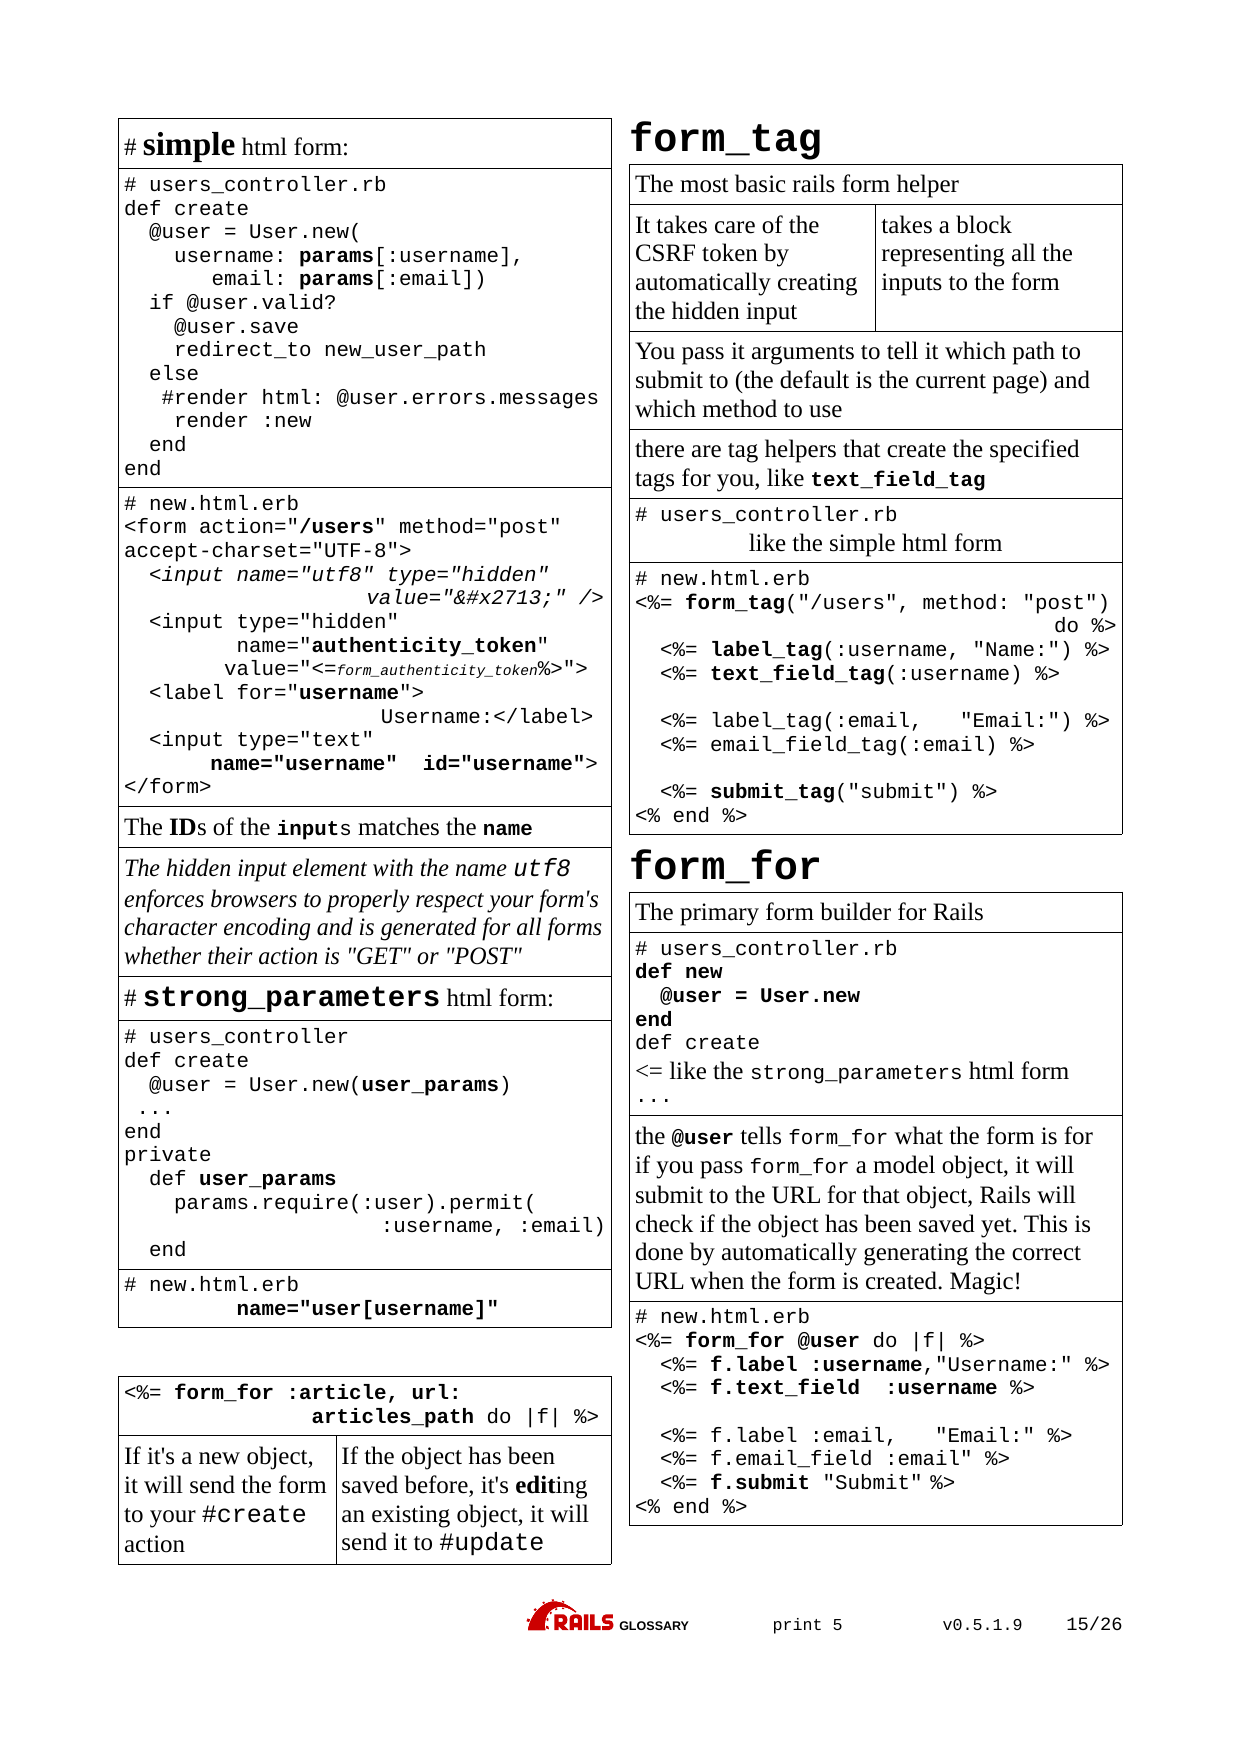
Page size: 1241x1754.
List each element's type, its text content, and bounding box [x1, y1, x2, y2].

table_cell # users_controller.rb like the simple html form [630, 499, 1122, 562]
table_cell the @user tells form_for what the form is for if you pass form_for a model object, it will submit to the URL for that object, Rails will check if the object has been saved yet. This is done by automatically generating the correct URL when the form is created. Magic! [630, 1116, 1122, 1301]
subtitle form_for [629, 846, 1122, 892]
table_header You pass it arguments to tell it which path to submit to (the default is the current page) and which method to use [630, 332, 1122, 428]
table_header # simple html form: [119, 119, 611, 168]
table_cell # users_controller.rb def new @user = User.new end def create <= like the strong_parameters html form ... [630, 933, 1122, 1115]
table_cell If the object has been saved before, it's editing an existing object, it will send it to #update [337, 1436, 611, 1564]
table_cell # new.html.erb <form action="/users" method="post" accept-charset="UTF-8"> <input name="utf8" type="hidden" value="&#x2713;" /> <input type="hidden" name="authenticity_token" value="<=form_authenticity_token%>"> <label for="username"> Username:</label> <input type="text" name="username" id="username"> </form> [119, 488, 611, 806]
table_cell If it's a new object, it will send the form to your #create action [119, 1436, 336, 1564]
table_cell # users_controller.rb def create @user = User.new( username: params[:username], email: params[:email]) if @user.valid? @user.save redirect_to new_user_path else #render html: @user.errors.messages render :new end end [119, 169, 611, 487]
table_cell there are tag helpers that create the specified tags for you, like text_field_tag [630, 430, 1122, 498]
table_cell The hidden input element with the name utf8 enforces browsers to properly respect your form's character encoding and is generated for all forms whether their action is "GET" or "POST" [119, 848, 611, 976]
table_cell # new.html.erb <%= form_for @user do |f| %> <%= f.label :username,"Username:" %> <%= f.text_field :username %> <%= f.label :email, "Email:" %> <%= f.email_field :email" %> <%= f.submit "Submit" %> <% end %> [630, 1302, 1122, 1525]
table_cell It takes care of the CSRF token by automatically creating the hidden input [630, 205, 875, 331]
table_cell # users_controller def create @user = User.new(user_params) ... end private def user_params params.require(:user).permit( :username, :email) end [119, 1021, 611, 1268]
table_header # strong_parameters html form: [119, 977, 611, 1020]
table_cell # new.html.erb name="user[username]" [119, 1270, 611, 1327]
table_header The most basic rails form helper [630, 165, 1122, 204]
table_header The primary form builder for Rails [630, 893, 1122, 932]
table_cell The IDs of the inputs matches the name [119, 807, 611, 847]
table_cell # new.html.erb <%= form_tag("/users", method: "post") do %> <%= label_tag(:username, "Name:") %> <%= text_field_tag(:username) %> <%= label_tag(:email, "Email:") %> <%= email_field_tag(:email) %> <%= submit_tag("submit") %> <% end %> [630, 563, 1122, 834]
table_cell takes a block representing all the inputs to the form [876, 205, 1122, 331]
table_header <%= form_for :article, url: articles_path do |f| %> [119, 1377, 611, 1435]
subtitle form_tag [629, 118, 1122, 164]
